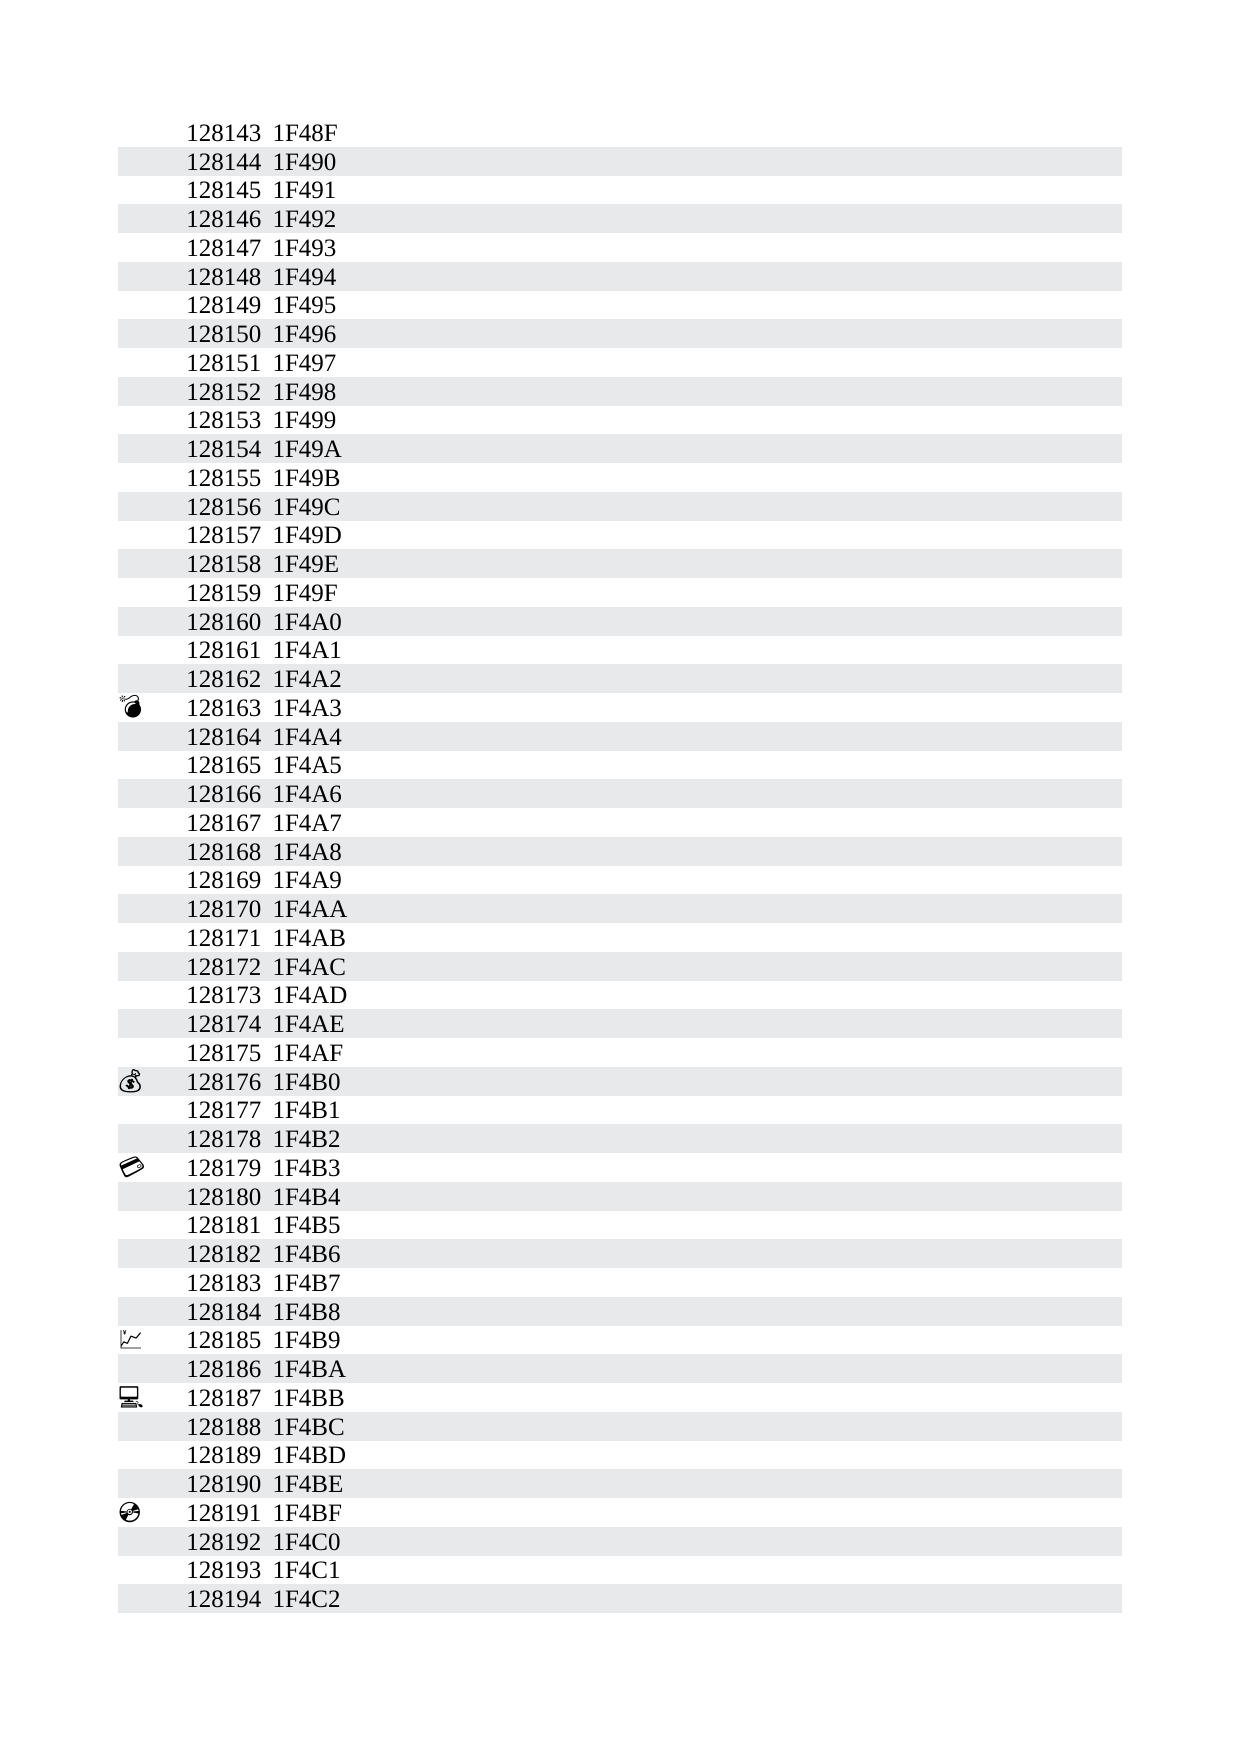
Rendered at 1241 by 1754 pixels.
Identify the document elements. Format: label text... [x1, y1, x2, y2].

table_cell [359, 1412, 1122, 1441]
table_cell [359, 779, 1122, 808]
table_cell 💠 [118, 607, 186, 636]
table_cell 1F4BB [272, 1383, 359, 1412]
table_cell 128178 [186, 1124, 272, 1153]
table_cell 1F4BD [272, 1441, 359, 1469]
table_cell 128154 [186, 434, 272, 463]
table_cell [359, 1469, 1122, 1498]
table_cell 1F49E [272, 549, 359, 578]
table_cell [359, 1584, 1122, 1613]
table_cell 1F49A [272, 434, 359, 463]
table_cell 128182 [186, 1239, 272, 1268]
table_cell 128145 [186, 176, 272, 204]
table_cell 💡 [118, 636, 186, 664]
table_cell 📁 [118, 1556, 186, 1584]
table_cell [359, 147, 1122, 176]
table_cell 128146 [186, 204, 272, 233]
table_cell 128175 [186, 1038, 272, 1067]
table_cell 1F493 [272, 233, 359, 262]
table_cell 128160 [186, 607, 272, 636]
table_cell [359, 1182, 1122, 1211]
table_cell [359, 1383, 1122, 1412]
table_cell [359, 348, 1122, 377]
table_cell [359, 1556, 1122, 1584]
table_cell 💖 [118, 319, 186, 348]
table_cell [359, 1326, 1122, 1354]
table_cell 128190 [186, 1469, 272, 1498]
table_cell 1F4B1 [272, 1096, 359, 1124]
table_cell 💒 [118, 204, 186, 233]
table_cell 128193 [186, 1556, 272, 1584]
table_cell 1F4BE [272, 1469, 359, 1498]
table_cell 💢 [118, 664, 186, 693]
table_cell 💬 [118, 952, 186, 981]
table_cell [359, 693, 1122, 722]
table_cell 1F4AD [272, 981, 359, 1009]
table_cell 1F4B7 [272, 1268, 359, 1297]
table_cell 128185 [186, 1326, 272, 1354]
table_cell 💚 [118, 434, 186, 463]
table_cell [359, 463, 1122, 492]
table_cell [359, 434, 1122, 463]
table_cell 1F490 [272, 147, 359, 176]
table_cell 💯 [118, 1038, 186, 1067]
table_cell 1F495 [272, 291, 359, 319]
table_cell 1F4AA [272, 894, 359, 923]
table_cell 1F4C0 [272, 1527, 359, 1556]
table_cell [359, 1354, 1122, 1383]
table_cell 💭 [118, 981, 186, 1009]
table_cell [359, 1124, 1122, 1153]
table_cell 1F499 [272, 406, 359, 434]
table_cell 1F4A8 [272, 837, 359, 866]
table_cell 💫 [118, 923, 186, 952]
table_cell [359, 981, 1122, 1009]
table_cell 💻 [118, 1383, 186, 1412]
table_cell 1F497 [272, 348, 359, 377]
table_cell 128144 [186, 147, 272, 176]
table_cell 💺 [118, 1354, 186, 1383]
table_cell 1F4A9 [272, 866, 359, 894]
table_cell 💰 [118, 1067, 186, 1096]
table_cell 💝 [118, 521, 186, 549]
table_cell 1F48F [272, 118, 359, 147]
table_cell [359, 262, 1122, 291]
table_cell [359, 118, 1122, 147]
table_cell 128188 [186, 1412, 272, 1441]
table_cell 128159 [186, 578, 272, 607]
table_cell 💶 [118, 1239, 186, 1268]
table_cell [359, 1067, 1122, 1096]
table_cell 💞 [118, 549, 186, 578]
table_cell 128179 [186, 1153, 272, 1182]
table_cell 💥 [118, 751, 186, 779]
table_cell 💳 [118, 1153, 186, 1182]
table_cell 💾 [118, 1469, 186, 1498]
table_cell 💴 [118, 1182, 186, 1211]
table_cell 1F4A4 [272, 722, 359, 751]
table_cell 1F491 [272, 176, 359, 204]
table_cell 128155 [186, 463, 272, 492]
table_cell 1F4A6 [272, 779, 359, 808]
table_cell [359, 1096, 1122, 1124]
table_cell [359, 377, 1122, 406]
table_cell [359, 866, 1122, 894]
table_cell 1F4BF [272, 1498, 359, 1527]
table_cell 💑 [118, 176, 186, 204]
table_cell 1F4A2 [272, 664, 359, 693]
table_cell 128189 [186, 1441, 272, 1469]
table_cell 💹 [118, 1326, 186, 1354]
table_cell [359, 664, 1122, 693]
table_cell [359, 1211, 1122, 1239]
table_cell 1F4B5 [272, 1211, 359, 1239]
table_cell 128162 [186, 664, 272, 693]
table_cell 128191 [186, 1498, 272, 1527]
table_cell 128192 [186, 1527, 272, 1556]
table_cell 128157 [186, 521, 272, 549]
table_cell 128148 [186, 262, 272, 291]
table_cell 128163 [186, 693, 272, 722]
table_cell 128166 [186, 779, 272, 808]
table_cell 💵 [118, 1211, 186, 1239]
table_cell 💐 [118, 147, 186, 176]
table_cell 128171 [186, 923, 272, 952]
table_cell [359, 492, 1122, 521]
table_cell [359, 923, 1122, 952]
table_cell 128147 [186, 233, 272, 262]
table_cell 💽 [118, 1441, 186, 1469]
table_cell 128181 [186, 1211, 272, 1239]
table_cell 128169 [186, 866, 272, 894]
table_cell 128153 [186, 406, 272, 434]
table_cell 💱 [118, 1096, 186, 1124]
table_cell 1F4A1 [272, 636, 359, 664]
table_cell 1F4AC [272, 952, 359, 981]
table_cell [359, 1153, 1122, 1182]
table_cell 128177 [186, 1096, 272, 1124]
table_cell 128152 [186, 377, 272, 406]
table_cell 📀 [118, 1527, 186, 1556]
table_cell [359, 607, 1122, 636]
table_cell 💟 [118, 578, 186, 607]
table_cell 128194 [186, 1584, 272, 1613]
table_cell [359, 1527, 1122, 1556]
table_cell 💸 [118, 1297, 186, 1326]
table_cell [359, 1239, 1122, 1268]
table_cell 💔 [118, 262, 186, 291]
table_cell 💿 [118, 1498, 186, 1527]
table_cell 128186 [186, 1354, 272, 1383]
table_cell 💨 [118, 837, 186, 866]
table_cell 1F4B9 [272, 1326, 359, 1354]
table_cell [359, 291, 1122, 319]
table_cell 1F4A0 [272, 607, 359, 636]
table_cell [359, 837, 1122, 866]
table_cell 1F49D [272, 521, 359, 549]
table_cell 128161 [186, 636, 272, 664]
table_cell 1F4BA [272, 1354, 359, 1383]
table_cell 💗 [118, 348, 186, 377]
table_cell 💼 [118, 1412, 186, 1441]
table_cell 1F494 [272, 262, 359, 291]
table_cell 128172 [186, 952, 272, 981]
table_cell 💷 [118, 1268, 186, 1297]
table_cell [359, 176, 1122, 204]
table_cell 💲 [118, 1124, 186, 1153]
table_cell 1F4B4 [272, 1182, 359, 1211]
table_cell 1F4B6 [272, 1239, 359, 1268]
table_cell 1F49F [272, 578, 359, 607]
table_cell 128164 [186, 722, 272, 751]
table_cell 128174 [186, 1009, 272, 1038]
table_cell [359, 578, 1122, 607]
table_cell [359, 1038, 1122, 1067]
table_cell 💓 [118, 233, 186, 262]
table_cell 128180 [186, 1182, 272, 1211]
table_cell 128151 [186, 348, 272, 377]
table_cell 128165 [186, 751, 272, 779]
table_cell 💩 [118, 866, 186, 894]
table_cell 1F4A3 [272, 693, 359, 722]
table_cell 1F4AE [272, 1009, 359, 1038]
table_cell 128173 [186, 981, 272, 1009]
table_cell [359, 1297, 1122, 1326]
table_cell 1F4AF [272, 1038, 359, 1067]
table_cell 1F4B3 [272, 1153, 359, 1182]
table_cell 128176 [186, 1067, 272, 1096]
table_cell [359, 808, 1122, 837]
table_cell 1F4B2 [272, 1124, 359, 1153]
table_cell 📂 [118, 1584, 186, 1613]
table_cell 1F4C2 [272, 1584, 359, 1613]
table_cell [359, 521, 1122, 549]
table_cell 128170 [186, 894, 272, 923]
table_cell 1F496 [272, 319, 359, 348]
table_cell 💦 [118, 779, 186, 808]
table_cell 💕 [118, 291, 186, 319]
table_cell 💧 [118, 808, 186, 837]
table_cell 128156 [186, 492, 272, 521]
table_cell 128167 [186, 808, 272, 837]
table_cell 💤 [118, 722, 186, 751]
table_cell 💣 [118, 693, 186, 722]
table_cell [359, 406, 1122, 434]
table_cell 💘 [118, 377, 186, 406]
table_cell [359, 549, 1122, 578]
table_cell 1F49C [272, 492, 359, 521]
table_cell 128158 [186, 549, 272, 578]
table_cell 1F4B0 [272, 1067, 359, 1096]
table_cell [359, 722, 1122, 751]
table_cell 128149 [186, 291, 272, 319]
table_cell 💙 [118, 406, 186, 434]
table_cell [359, 1009, 1122, 1038]
table_cell 128184 [186, 1297, 272, 1326]
table_cell [359, 952, 1122, 981]
table_cell [359, 204, 1122, 233]
table_cell [359, 1441, 1122, 1469]
table_cell [359, 233, 1122, 262]
table_cell [359, 1498, 1122, 1527]
table_cell [359, 319, 1122, 348]
table_cell 1F492 [272, 204, 359, 233]
table_cell 1F4C1 [272, 1556, 359, 1584]
table_cell 1F4B8 [272, 1297, 359, 1326]
table_cell 1F4AB [272, 923, 359, 952]
table_cell 128187 [186, 1383, 272, 1412]
table_cell 💏 [118, 118, 186, 147]
table_cell 128168 [186, 837, 272, 866]
table_cell 1F4BC [272, 1412, 359, 1441]
table_cell [359, 636, 1122, 664]
table_cell 💜 [118, 492, 186, 521]
table_cell [359, 1268, 1122, 1297]
table_cell 128143 [186, 118, 272, 147]
table_cell 128183 [186, 1268, 272, 1297]
table_cell 💪 [118, 894, 186, 923]
table_cell 1F4A5 [272, 751, 359, 779]
table_cell 💛 [118, 463, 186, 492]
table_cell [359, 894, 1122, 923]
table_cell 128150 [186, 319, 272, 348]
table_cell 1F4A7 [272, 808, 359, 837]
table_cell [359, 751, 1122, 779]
table_cell 1F49B [272, 463, 359, 492]
table_cell 1F498 [272, 377, 359, 406]
table_cell 💮 [118, 1009, 186, 1038]
